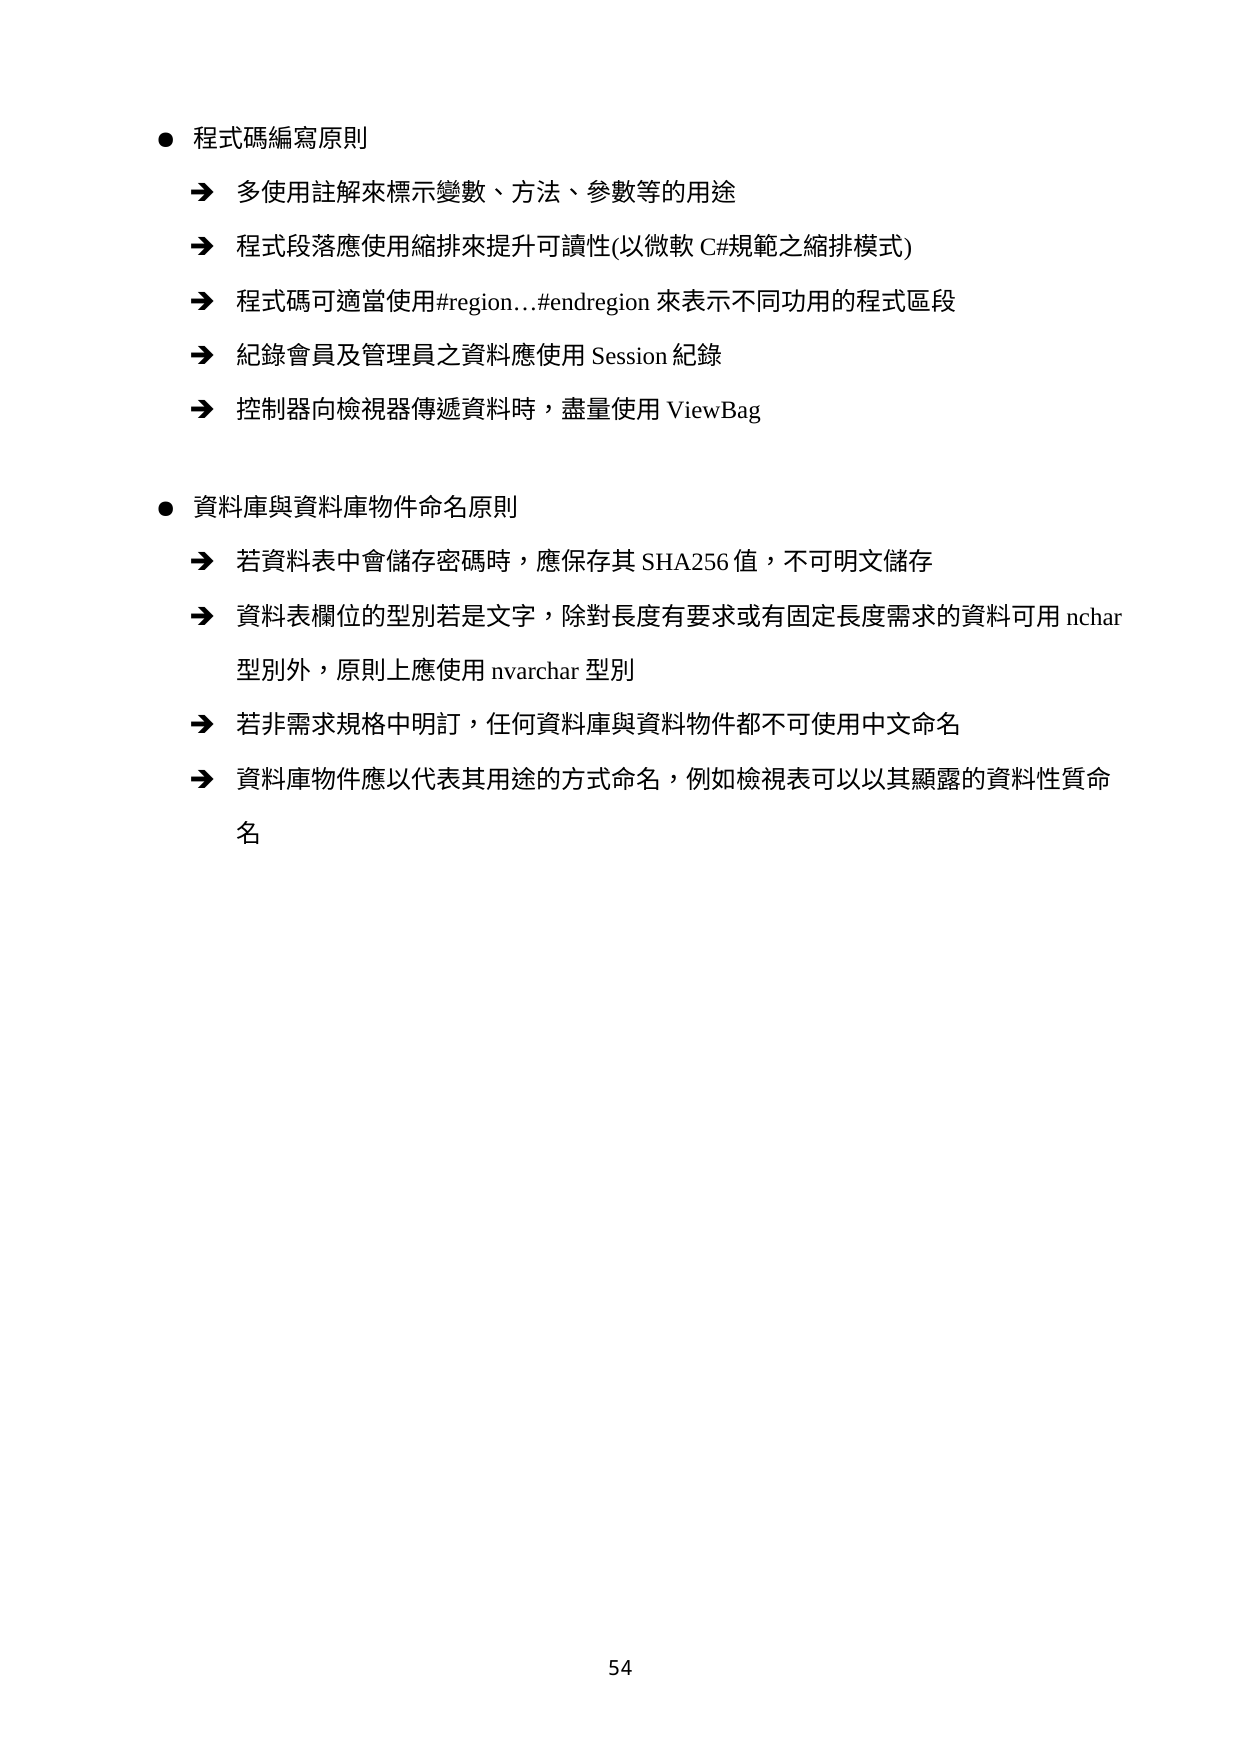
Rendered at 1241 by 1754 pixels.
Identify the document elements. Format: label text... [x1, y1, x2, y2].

list 程式段落應使用縮排來提升可讀性(以微軟C#規範之縮排模式) [189, 227, 1122, 263]
list 多使用註解來標示變數、方法、參數等的用途 [189, 172, 1122, 209]
list 資料庫物件應以代表其用途的方式命名，例如檢視表可以以其顯露的資料性質命名 [189, 759, 1122, 850]
list 資料表欄位的型別若是文字，除對長度有要求或有固定長度需求的資料可用nchar 型別外，原則上應使用nvarchar 型別 [189, 596, 1122, 687]
list 若資料表中會儲存密碼時，應保存其SHA256值，不可明文儲存 [189, 542, 1122, 578]
list 紀錄會員及管理員之資料應使用Session紀錄 [189, 336, 1122, 372]
list 若非需求規格中明訂，任何資料庫與資料物件都不可使用中文命名 [189, 705, 1122, 741]
list 控制器向檢視器傳遞資料時，盡量使用ViewBag [189, 390, 1122, 426]
list 資料庫與資料庫物件命名原則 [156, 487, 1122, 524]
list 程式碼可適當使用#region…#endregion 來表示不同功用的程式區段 [189, 281, 1122, 317]
list 程式碼編寫原則 [156, 118, 1122, 154]
